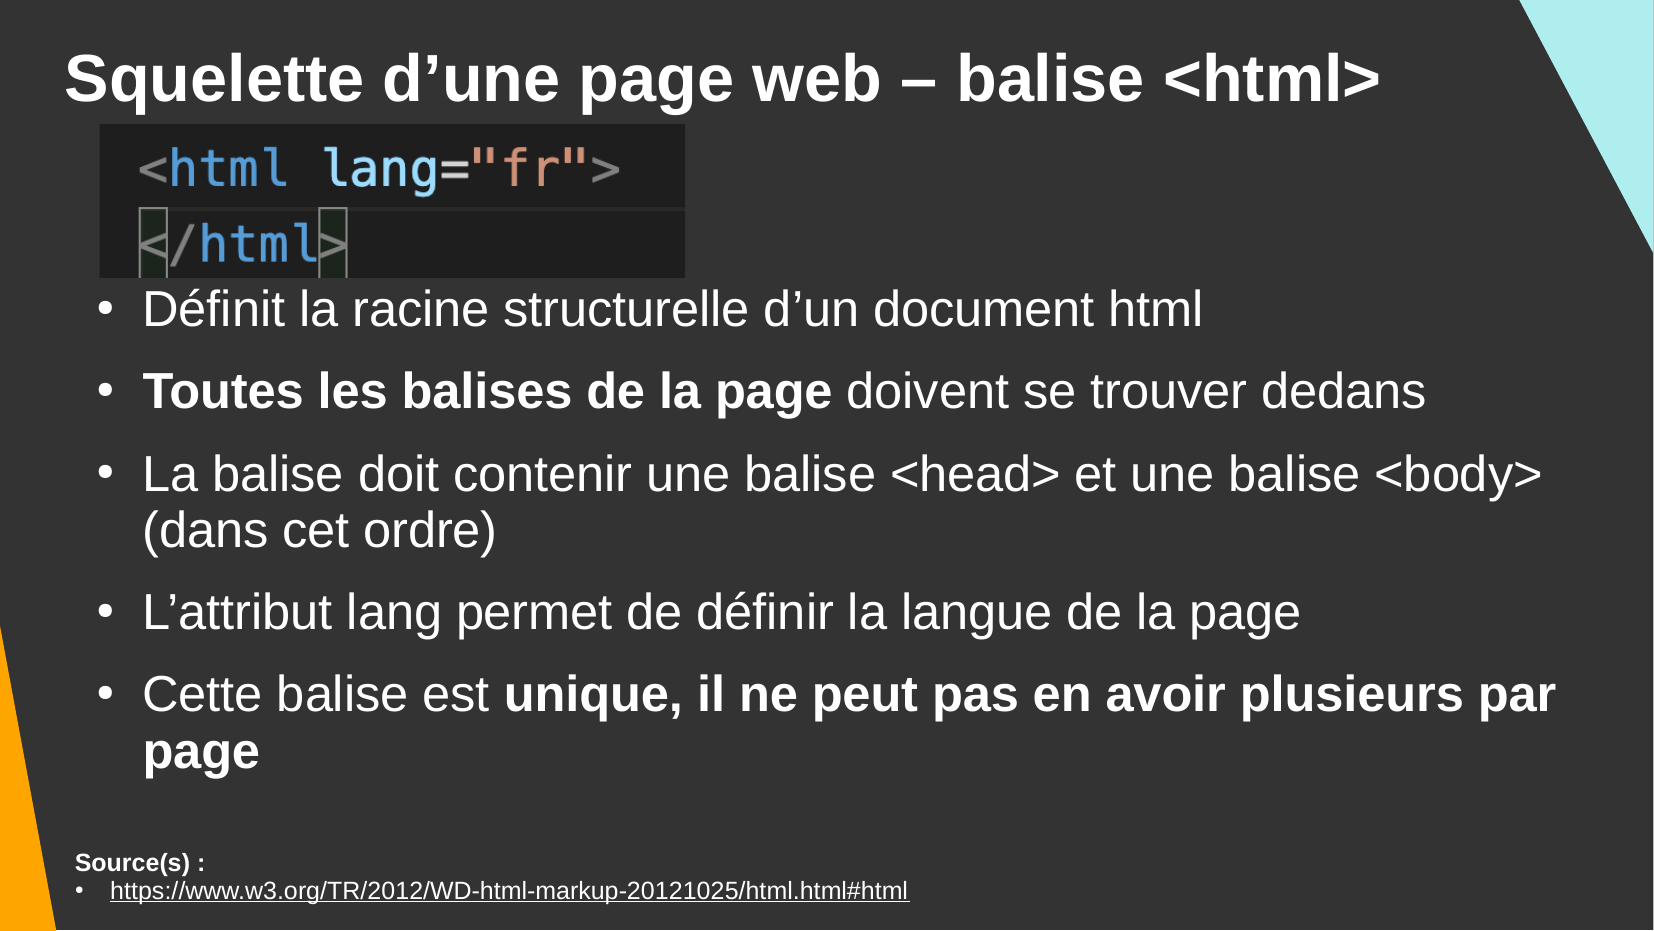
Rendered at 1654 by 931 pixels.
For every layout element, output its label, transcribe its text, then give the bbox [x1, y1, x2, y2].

text_box [1519, 0, 1654, 255]
list Définit la racine structurelle d’un document html Toutes les balises de la page doivent se trouver dedans La balise doit contenir une balise <head> et une balise <body> (dans cet ordre) L’attribut lang permet de définir la langue de la page Cette balise est unique, il ne peut pas en avoir plusieurs par page [80, 281, 1635, 780]
picture [99, 124, 686, 278]
text_box Source(s) : https://www.w3.org/TR/2012/WD-html-markup-20121025/html.html#html [59, 841, 1546, 931]
title Squelette d’une page web – balise <html> [64, 40, 1553, 125]
text_box [0, 625, 57, 931]
